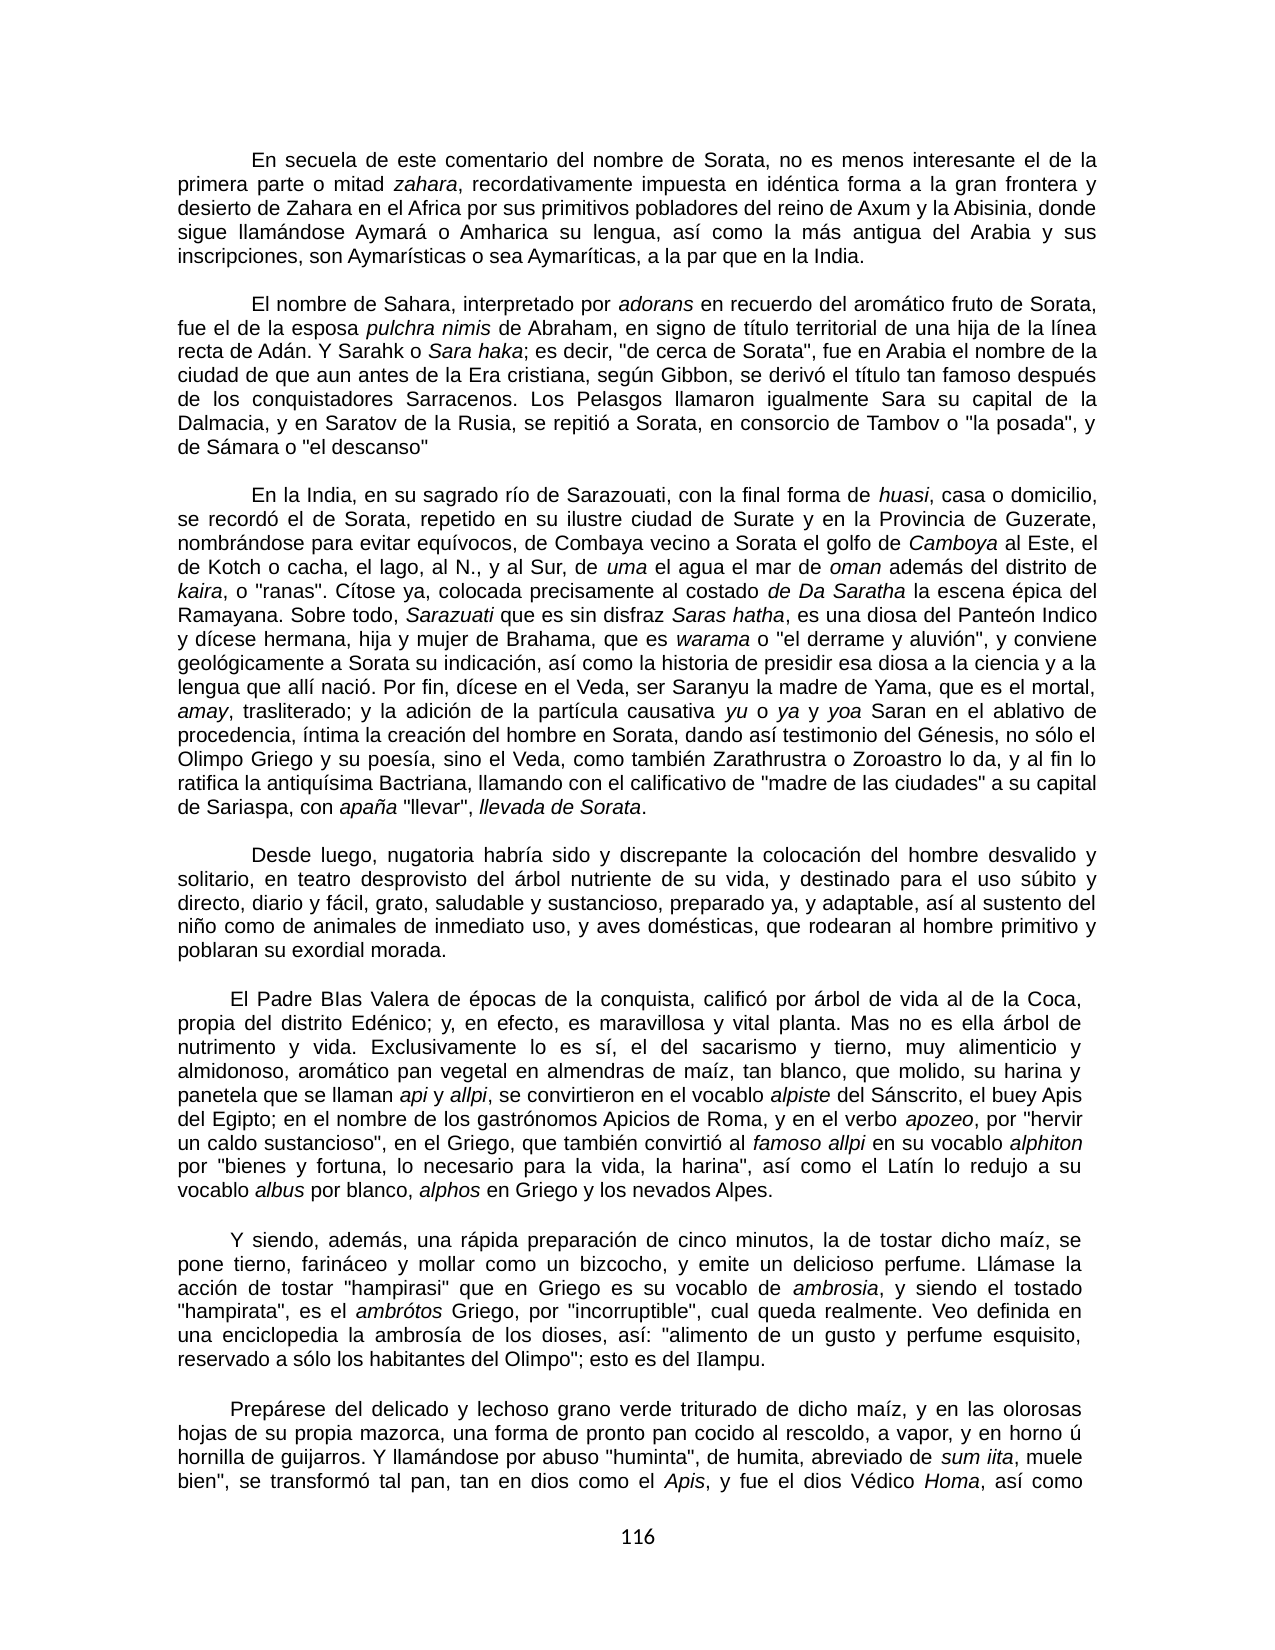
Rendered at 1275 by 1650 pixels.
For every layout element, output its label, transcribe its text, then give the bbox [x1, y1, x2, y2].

text En la India, en su sagrado río de Sarazouati, con la final forma de huasi, casa o domicilio, se recordó el de Sorata, repetido en su ilustre ciudad de Surate y en la Provincia de Guzerate, nombrándose para evitar equívocos, de Combaya vecino a Sorata el golfo de Camboya al Este, el de Kotch o cacha, el lago, al N., y al Sur, de uma el agua el mar de oman además del distrito de kaira, o "ranas". Cítose ya, colocada precisamente al costado de Da Saratha la escena épica del Ramayana. Sobre todo, Sarazuati que es sin disfraz Saras hatha, es una diosa del Panteón Indico y dícese hermana, hija y mujer de Brahama, que es warama o "el derrame y aluvión", y conviene geológicamente a Sorata su indicación, así como la historia de presidir esa diosa a la ciencia y a la lengua que allí nació. Por fin, dícese en el Veda, ser Saranyu la madre de Yama, que es el mortal, amay, trasliterado; y la adición de la partícula causativa yu o ya y yoa Saran en el ablativo de procedencia, íntima la creación del hombre en Sorata, dando así testimonio del Génesis, no sólo el Olimpo Griego y su poesía, sino el Veda, como también Zarathrustra o Zoroastro lo da, y al fin lo ratifica la antiquísima Bactriana, llamando con el calificativo de "madre de las ciudades" a su capital de Sariaspa, con apaña "llevar", llevada de Sorata. [177, 483, 1098, 818]
text Desde luego, nugatoria habría sido y discrepante la colocación del hombre desvalido y solitario, en teatro desprovisto del árbol nutriente de su vida, y destinado para el uso súbito y directo, diario y fácil, grato, saludable y sustancioso, preparado ya, y adaptable, así al sustento del niño como de animales de inmediato uso, y aves domésticas, que rodearan al hombre primitivo y poblaran su exordial morada. [177, 842, 1098, 962]
text El nombre de Sahara, interpretado por adorans en recuerdo del aromático fruto de Sorata, fue el de la esposa pulchra nimis de Abraham, en signo de título territorial de una hija de la línea recta de Adán. Y Sarahk o Sara haka; es decir, "de cerca de Sorata", fue en Arabia el nombre de la ciudad de que aun antes de la Era cristiana, según Gibbon, se derivó el título tan famoso después de los conquistadores Sarracenos. Los Pelasgos llamaron igualmente Sara su capital de la Dalmacia, y en Saratov de la Rusia, se repitió a Sorata, en consorcio de Tambov o "la posada", y de Sámara o "el descanso" [177, 291, 1098, 459]
text Prepárese del delicado y lechoso grano verde triturado de dicho maíz, y en las olorosas hojas de su propia mazorca, una forma de pronto pan cocido al rescoldo, a vapor, y en horno ú hornilla de guijarros. Y llamándose por abuso "huminta", de humita, abreviado de sum iita, muele bien", se transformó tal pan, tan en dios como el Apis, y fue el dios Védico Homa, así como [177, 1397, 1083, 1493]
text Y siendo, además, una rápida preparación de cinco minutos, la de tostar dicho maíz, se pone tierno, farináceo y mollar como un bizcocho, y emite un delicioso perfume. Llámase la acción de tostar "hampirasi" que en Griego es su vocablo de ambrosia, y siendo el tostado "hampirata", es el ambrótos Griego, por "incorruptible", cual queda realmente. Veo definida en una enciclopedia la ambrosía de los dioses, así: "alimento de un gusto y perfume esquisito, reservado a sólo los habitantes del Olimpo"; esto es del Ilampu. [177, 1227, 1083, 1371]
text En secuela de este comentario del nombre de Sorata, no es menos interesante el de la primera parte o mitad zahara, recordativamente impuesta en idéntica forma a la gran frontera y desierto de Zahara en el Africa por sus primitivos pobladores del reino de Axum y la Abisinia, donde sigue llamándose Aymará o Amharica su lengua, así como la más antigua del Arabia y sus inscripciones, son Aymarísticas o sea Aymaríticas, a la par que en la India. [177, 148, 1098, 267]
text El Padre BIas Valera de épocas de la conquista, calificó por árbol de vida al de la Coca, propia del distrito Edénico; y, en efecto, es maravillosa y vital planta. Mas no es ella árbol de nutrimento y vida. Exclusivamente lo es sí, el del sacarismo y tierno, muy alimenticio y almidonoso, aromático pan vegetal en almendras de maíz, tan blanco, que molido, su harina y panetela que se llaman api y allpi, se convirtieron en el vocablo alpiste del Sánscrito, el buey Apis del Egipto; en el nombre de los gastrónomos Apicios de Roma, y en el verbo apozeo, por "hervir un caldo sustancioso", en el Griego, que también convirtió al famoso allpi en su vocablo alphiton por "bienes y fortuna, lo necesario para la vida, la harina", así como el Latín lo redujo a su vocablo albus por blanco, alphos en Griego y los nevados Alpes. [177, 987, 1083, 1202]
